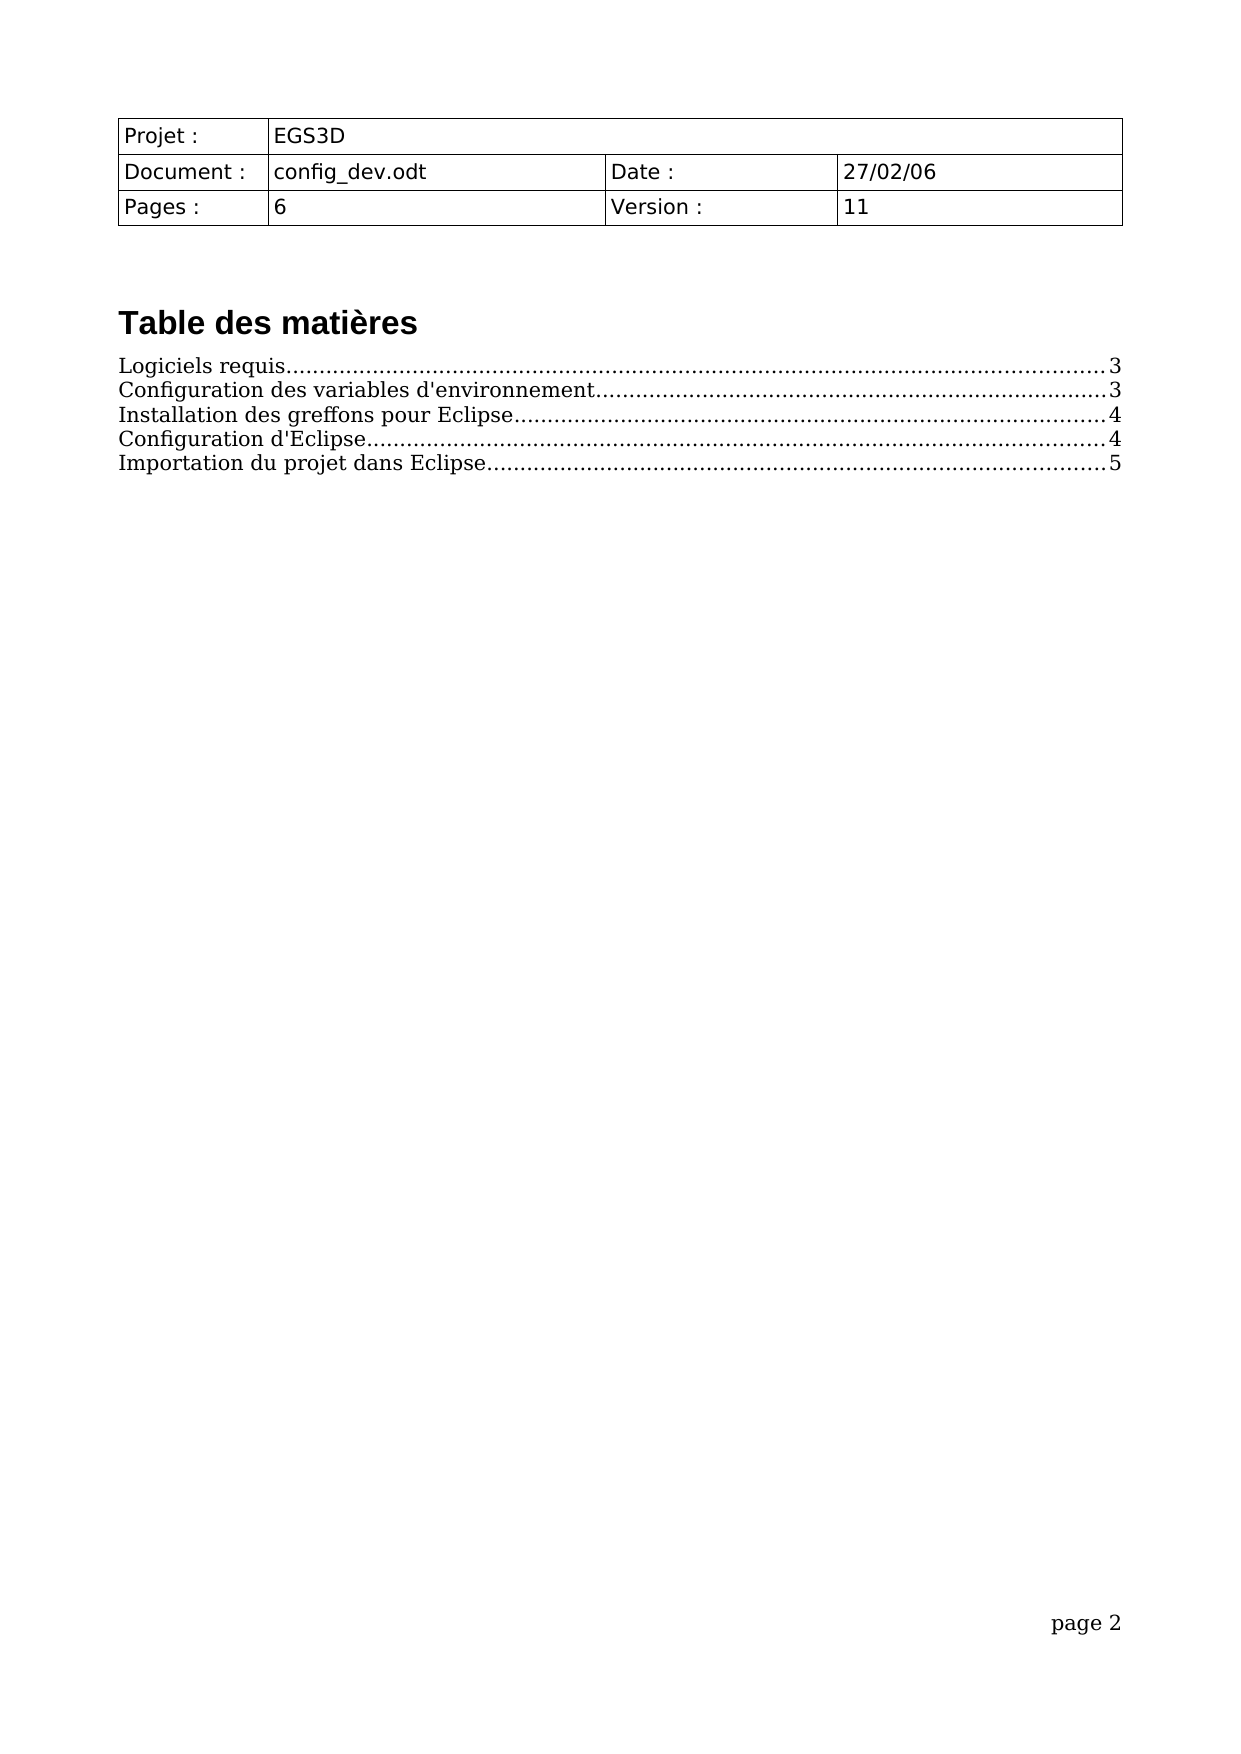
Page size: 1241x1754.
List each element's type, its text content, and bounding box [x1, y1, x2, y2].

text Configuration des variables d'environnement 3 [118, 378, 1122, 403]
text Logiciels requis 3 [118, 354, 1122, 378]
text Importation du projet dans Eclipse 5 [118, 451, 1122, 475]
subtitle Table des matières [118, 304, 1122, 342]
text Configuration d'Eclipse 4 [118, 427, 1122, 451]
text Installation des greffons pour Eclipse 4 [118, 403, 1122, 427]
